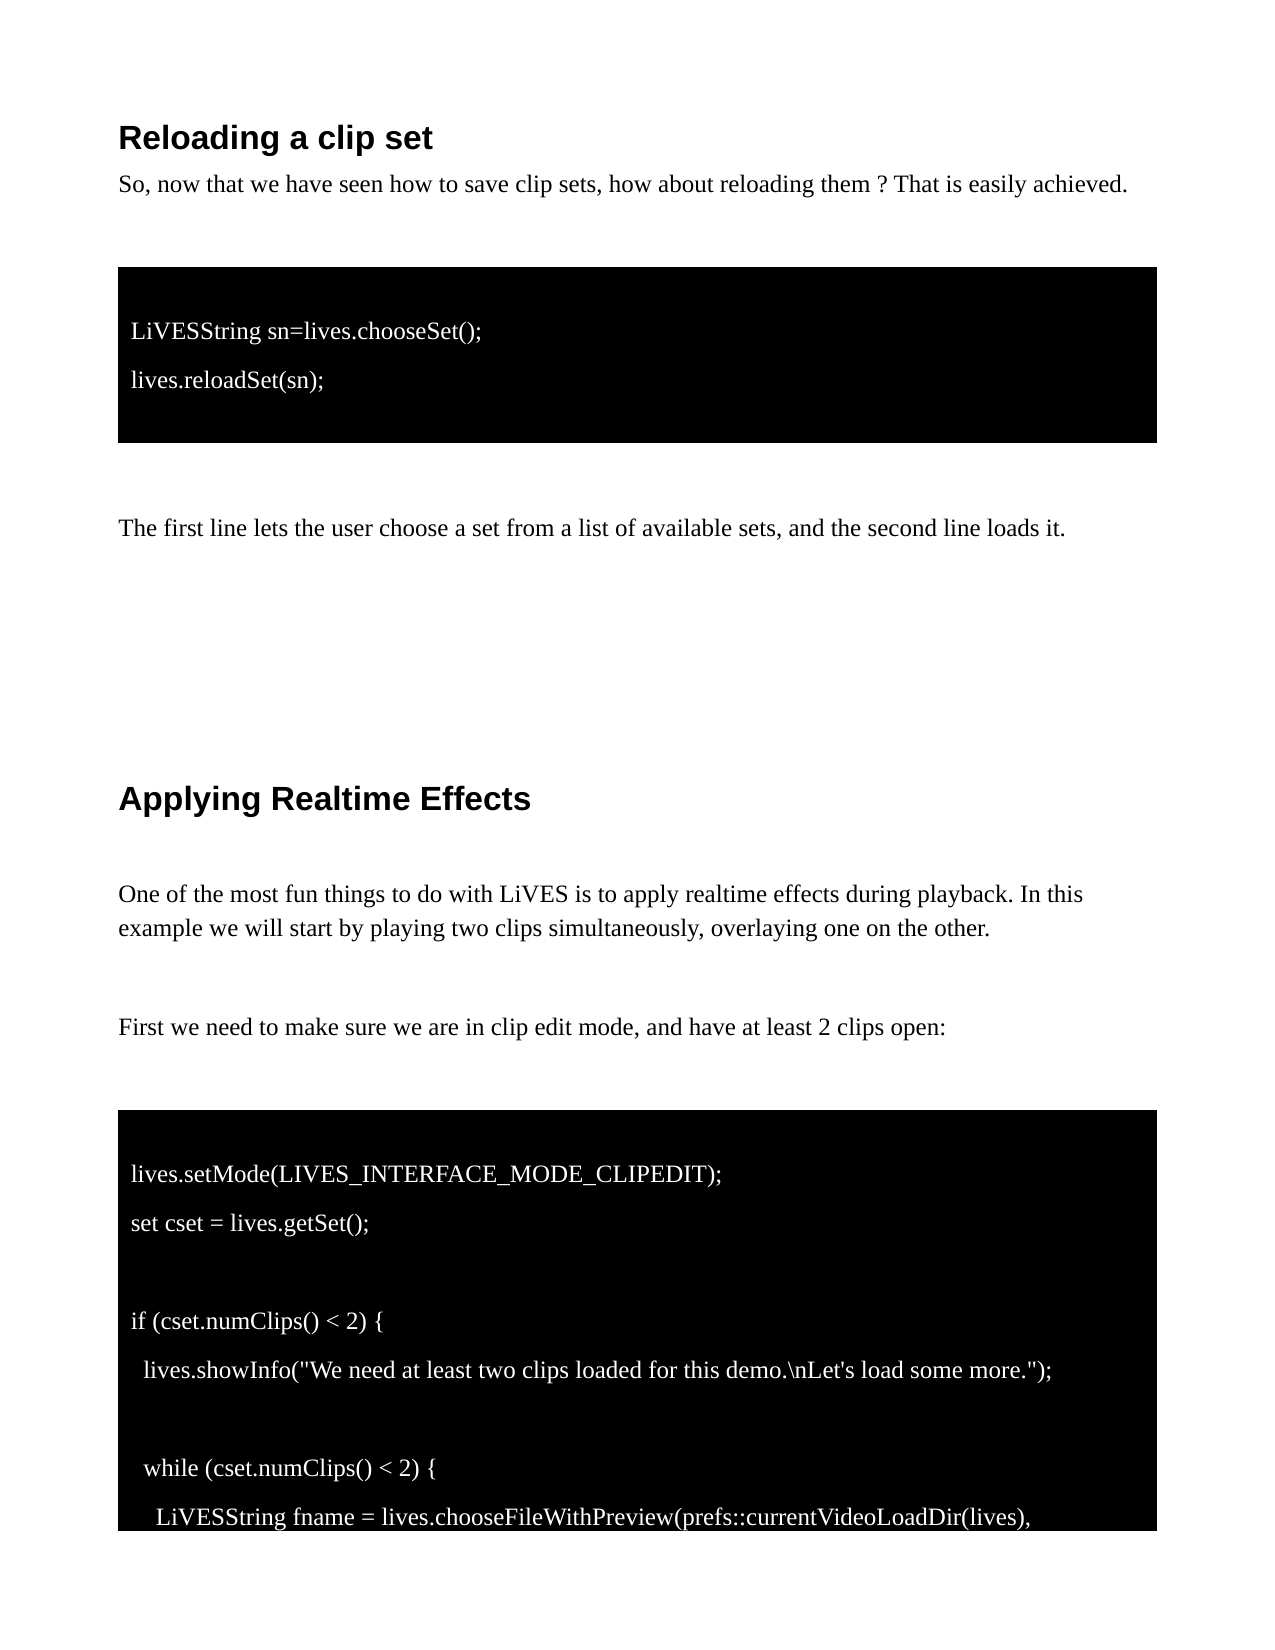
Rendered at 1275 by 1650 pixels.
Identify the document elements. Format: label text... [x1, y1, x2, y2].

text So, now that we have seen how to save clip sets, how about reloading them ? That is easily achieved. [118, 169, 1157, 198]
subtitle Applying Realtime Effects [118, 779, 1157, 817]
text lives.setMode(LIVES_INTERFACE_MODE_CLIPEDIT); [118, 1159, 1157, 1188]
subtitle Reloading a clip set [118, 118, 1157, 157]
text set cset = lives.getSet(); [118, 1208, 1157, 1237]
text lives.reloadSet(sn); [118, 366, 1157, 394]
text LiVESString fname = lives.chooseFileWithPreview(prefs::currentVideoLoadDir(lives), [118, 1502, 1157, 1531]
text First we need to make sure we are in clip edit mode, and have at least 2 clips open: [118, 1012, 1157, 1040]
text LiVESString sn=lives.chooseSet(); [118, 316, 1157, 345]
text if (cset.numClips() < 2) { [118, 1306, 1157, 1335]
text One of the most fun things to do with LiVES is to apply realtime effects during playback. In this example we will start by playing two clips simultaneously, overlaying one on the other. [118, 879, 1157, 942]
text The first line lets the user choose a set from a list of available sets, and the second line loads it. [118, 513, 1157, 541]
text lives.showInfo("We need at least two clips loaded for this demo.\nLet's load some more."); [118, 1355, 1157, 1384]
text while (cset.numClips() < 2) { [118, 1453, 1157, 1482]
